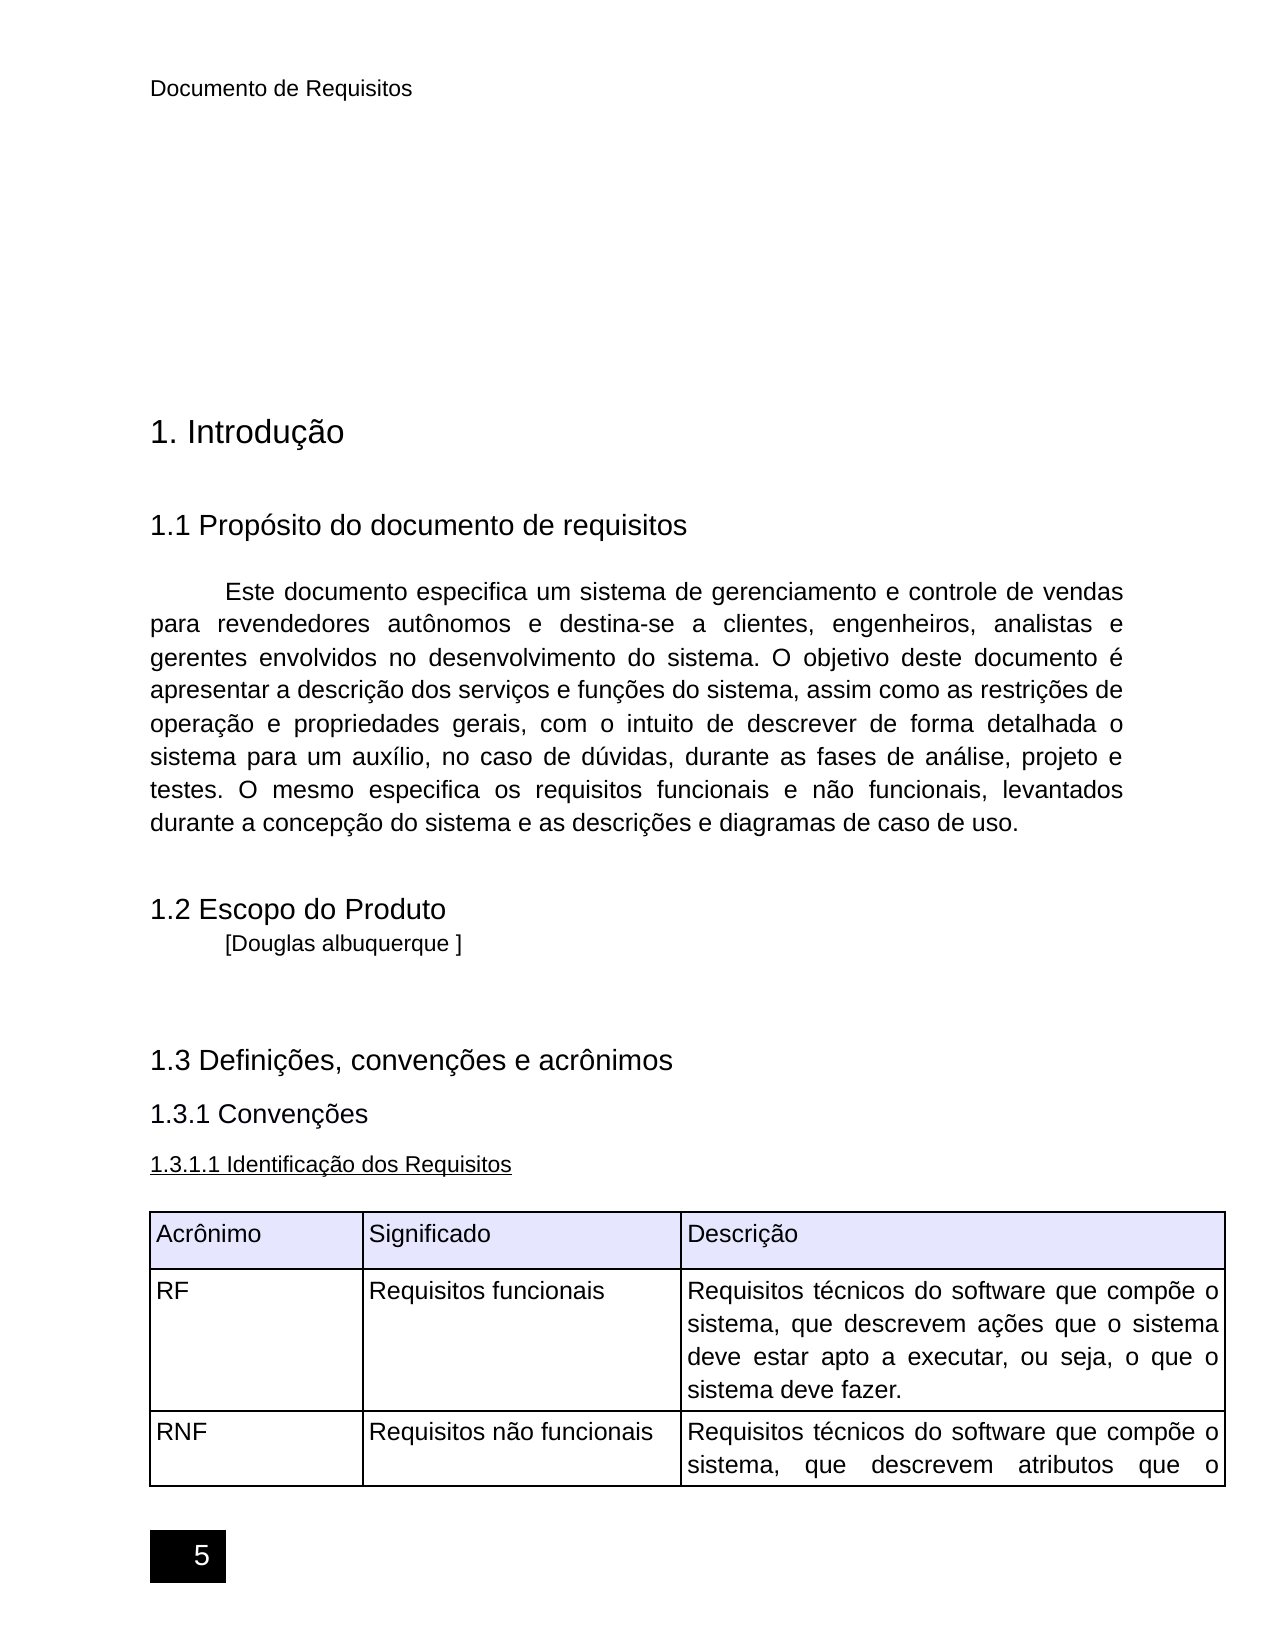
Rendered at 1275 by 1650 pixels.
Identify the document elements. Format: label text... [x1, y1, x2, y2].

subtitle 1.2 Escopo do Produto [150, 892, 1125, 925]
table_cell Requisitos não funcionais [364, 1412, 680, 1485]
text [Douglas albuquerque ] [150, 930, 1125, 957]
table_cell RF [151, 1270, 362, 1409]
table_header Significado [364, 1213, 680, 1268]
table_cell Requisitos técnicos do software que compõe o sistema, que descrevem ações que o sistema deve estar apto a executar, ou seja, o que o sistema deve fazer. [682, 1270, 1224, 1409]
table_cell Requisitos técnicos do software que compõe o sistema, que descrevem atributos que o [682, 1412, 1224, 1485]
table_cell RNF [151, 1412, 362, 1485]
subtitle 1.3.1.1 Identificação dos Requisitos [150, 1151, 1125, 1177]
subtitle 1.3.1 Convenções [150, 1098, 1125, 1129]
table_header Descrição [682, 1213, 1224, 1268]
table_cell Requisitos funcionais [364, 1270, 680, 1409]
subtitle 1.1 Propósito do documento de requisitos [150, 508, 1125, 541]
subtitle 1.3 Definições, convenções e acrônimos [150, 1043, 1125, 1077]
subtitle 1. Introdução [150, 412, 1125, 451]
text Este documento especifica um sistema de gerenciamento e controle de vendas para revendedores autônomos e destina-se a clientes, engenheiros, analistas e gerentes envolvidos no desenvolvimento do sistema. O objetivo deste documento é apresentar a descrição dos serviços e funções do sistema, assim como as restrições de operação e propriedades gerais, com o intuito de descrever de forma detalhada o sistema para um auxílio, no caso de dúvidas, durante as fases de análise, projeto e testes. O mesmo especifica os requisitos funcionais e não funcionais, levantados durante a concepção do sistema e as descrições e diagramas de caso de uso. [150, 576, 1125, 836]
table_header Acrônimo [151, 1213, 362, 1268]
